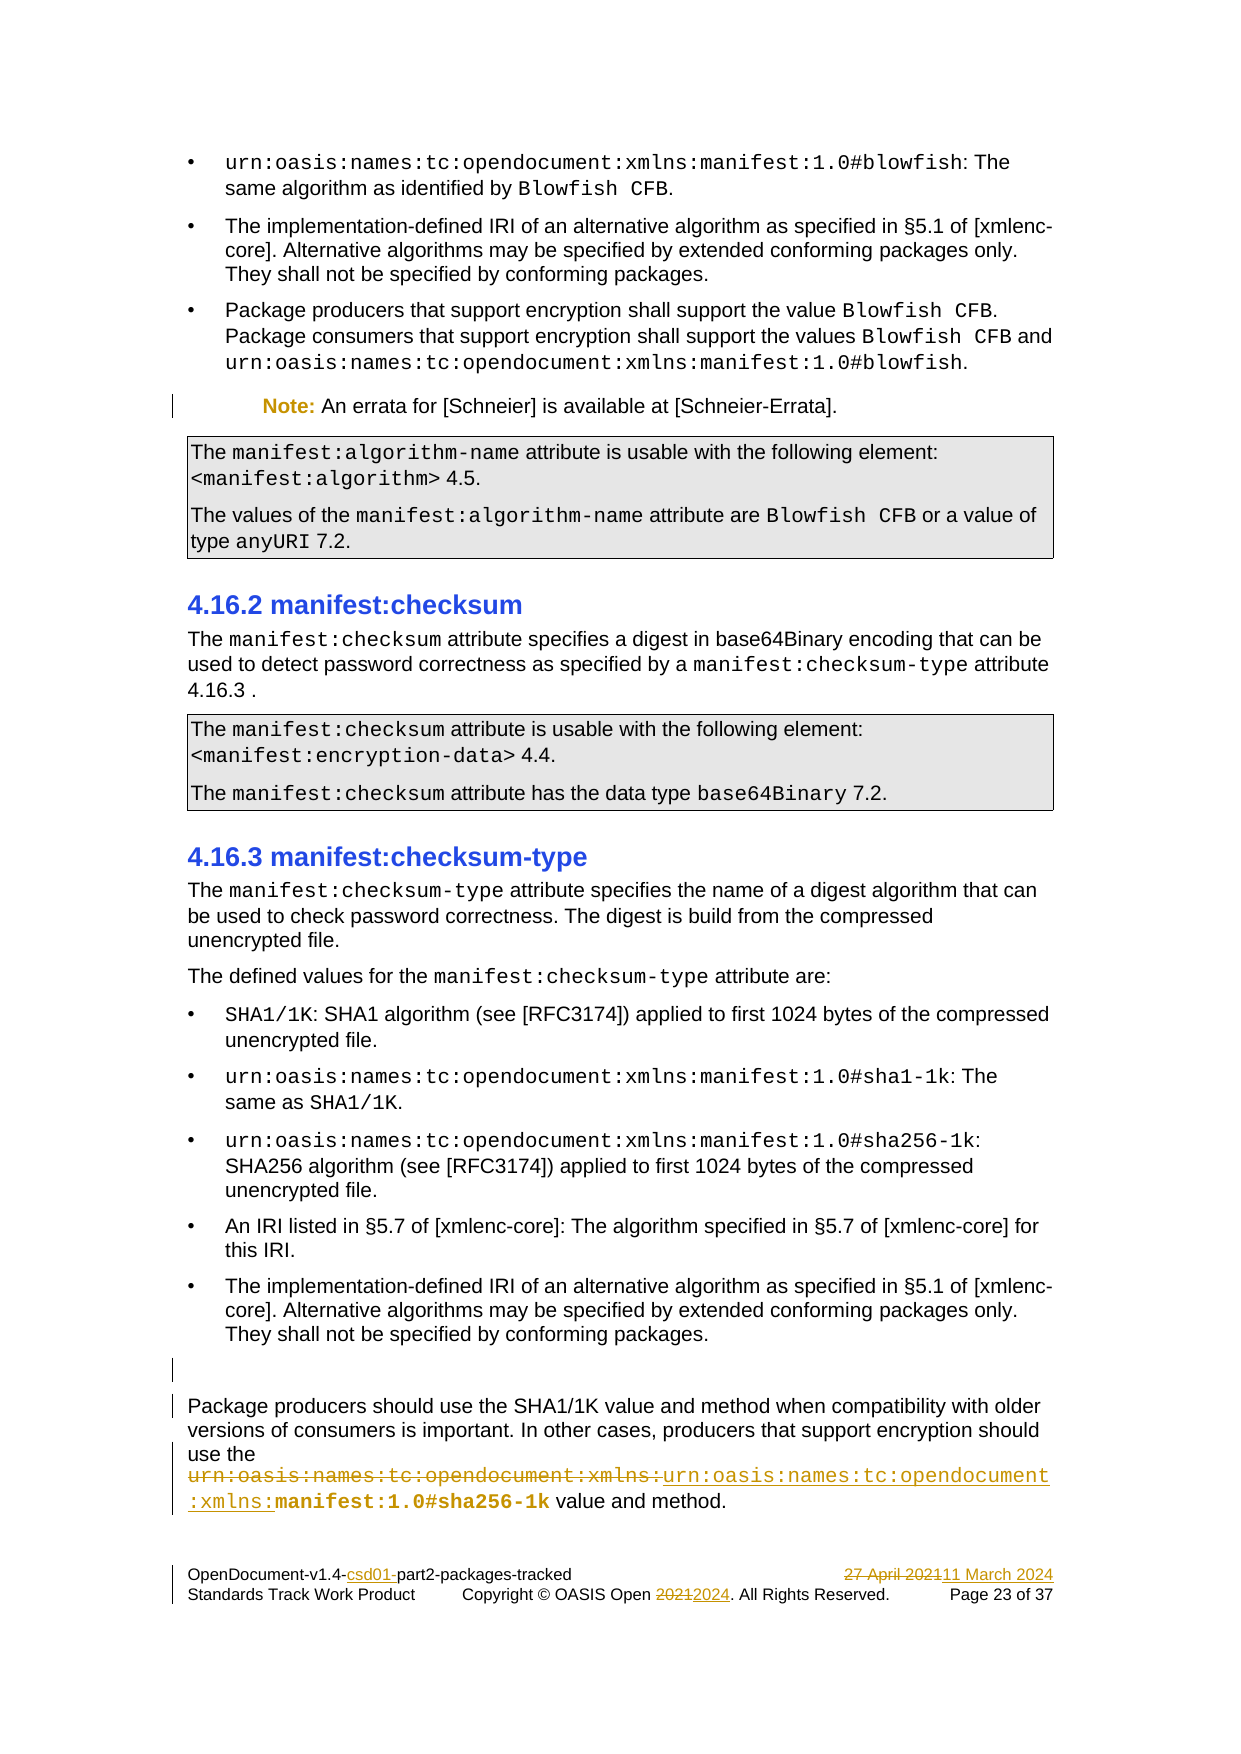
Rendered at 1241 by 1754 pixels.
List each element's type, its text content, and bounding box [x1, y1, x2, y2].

list SHA1/1K: SHA1 algorithm (see [RFC3174]) applied to first 1024 bytes of the compressed unencrypted file. [187, 1002, 1053, 1052]
list The manifest:checksum attribute is usable with the following element: <manifest:encryption-data> 4.4. [188, 715, 1053, 769]
subtitle manifest:checksum-type [187, 841, 1053, 872]
text The defined values for the manifest:checksum-type attribute are: [187, 964, 1053, 990]
text The manifest:checksum attribute specifies a digest in base64Binary encoding that can be used to detect password correctness as specified by a manifest:checksum-type attribute 4.16.3 . [187, 626, 1053, 702]
list Package producers that support encryption shall support the value Blowfish CFB. Package consumers that support encryption shall support the values Blowfish CFB and urn:oasis:names:tc:opendocument:xmlns:manifest:1.0#blowfish. [187, 298, 1053, 375]
text The manifest:checksum-type attribute specifies the name of a digest algorithm that can be used to check password correctness. The digest is build from the compressed unencrypted file. [187, 878, 1053, 952]
list urn:oasis:names:tc:opendocument:xmlns:manifest:1.0#blowfish: The same algorithm as identified by Blowfish CFB. [187, 150, 1053, 202]
text Note: An errata for [Schneier] is available at [Schneier-Errata]. [262, 394, 978, 418]
list The values of the manifest:algorithm-name attribute are Blowfish CFB or a value of type anyURI 7.2. [188, 500, 1053, 558]
list The manifest:algorithm-name attribute is usable with the following element: <manifest:algorithm> 4.5. [188, 437, 1053, 491]
list urn:oasis:names:tc:opendocument:xmlns:manifest:1.0#sha256-1k: SHA256 algorithm (see [RFC3174]) applied to first 1024 bytes of the compressed unencrypted file. [187, 1128, 1053, 1201]
list urn:oasis:names:tc:opendocument:xmlns:manifest:1.0#sha1-1k: The same as SHA1/1K. [187, 1064, 1053, 1116]
text Package producers should use the SHA1/1K value and method when compatibility with older versions of consumers is important. In other cases, producers that support encryption should use the urn:oasis:names:tc:opendocument:xmlns:manifest:1.0#sha256-1k value and method. [187, 1358, 1053, 1515]
list The manifest:checksum attribute has the data type base64Binary 7.2. [188, 778, 1053, 810]
list The implementation-defined IRI of an alternative algorithm as specified in §5.1 of [xmlenc-core]. Alternative algorithms may be specified by extended conforming packages only. They shall not be specified by conforming packages. [187, 214, 1053, 286]
list The implementation-defined IRI of an alternative algorithm as specified in §5.1 of [xmlenc-core]. Alternative algorithms may be specified by extended conforming packages only. They shall not be specified by conforming packages. [187, 1273, 1053, 1346]
list An IRI listed in §5.7 of [xmlenc-core]: The algorithm specified in §5.7 of [xmlenc-core] for this IRI. [187, 1213, 1053, 1261]
subtitle manifest:checksum [187, 589, 1053, 620]
